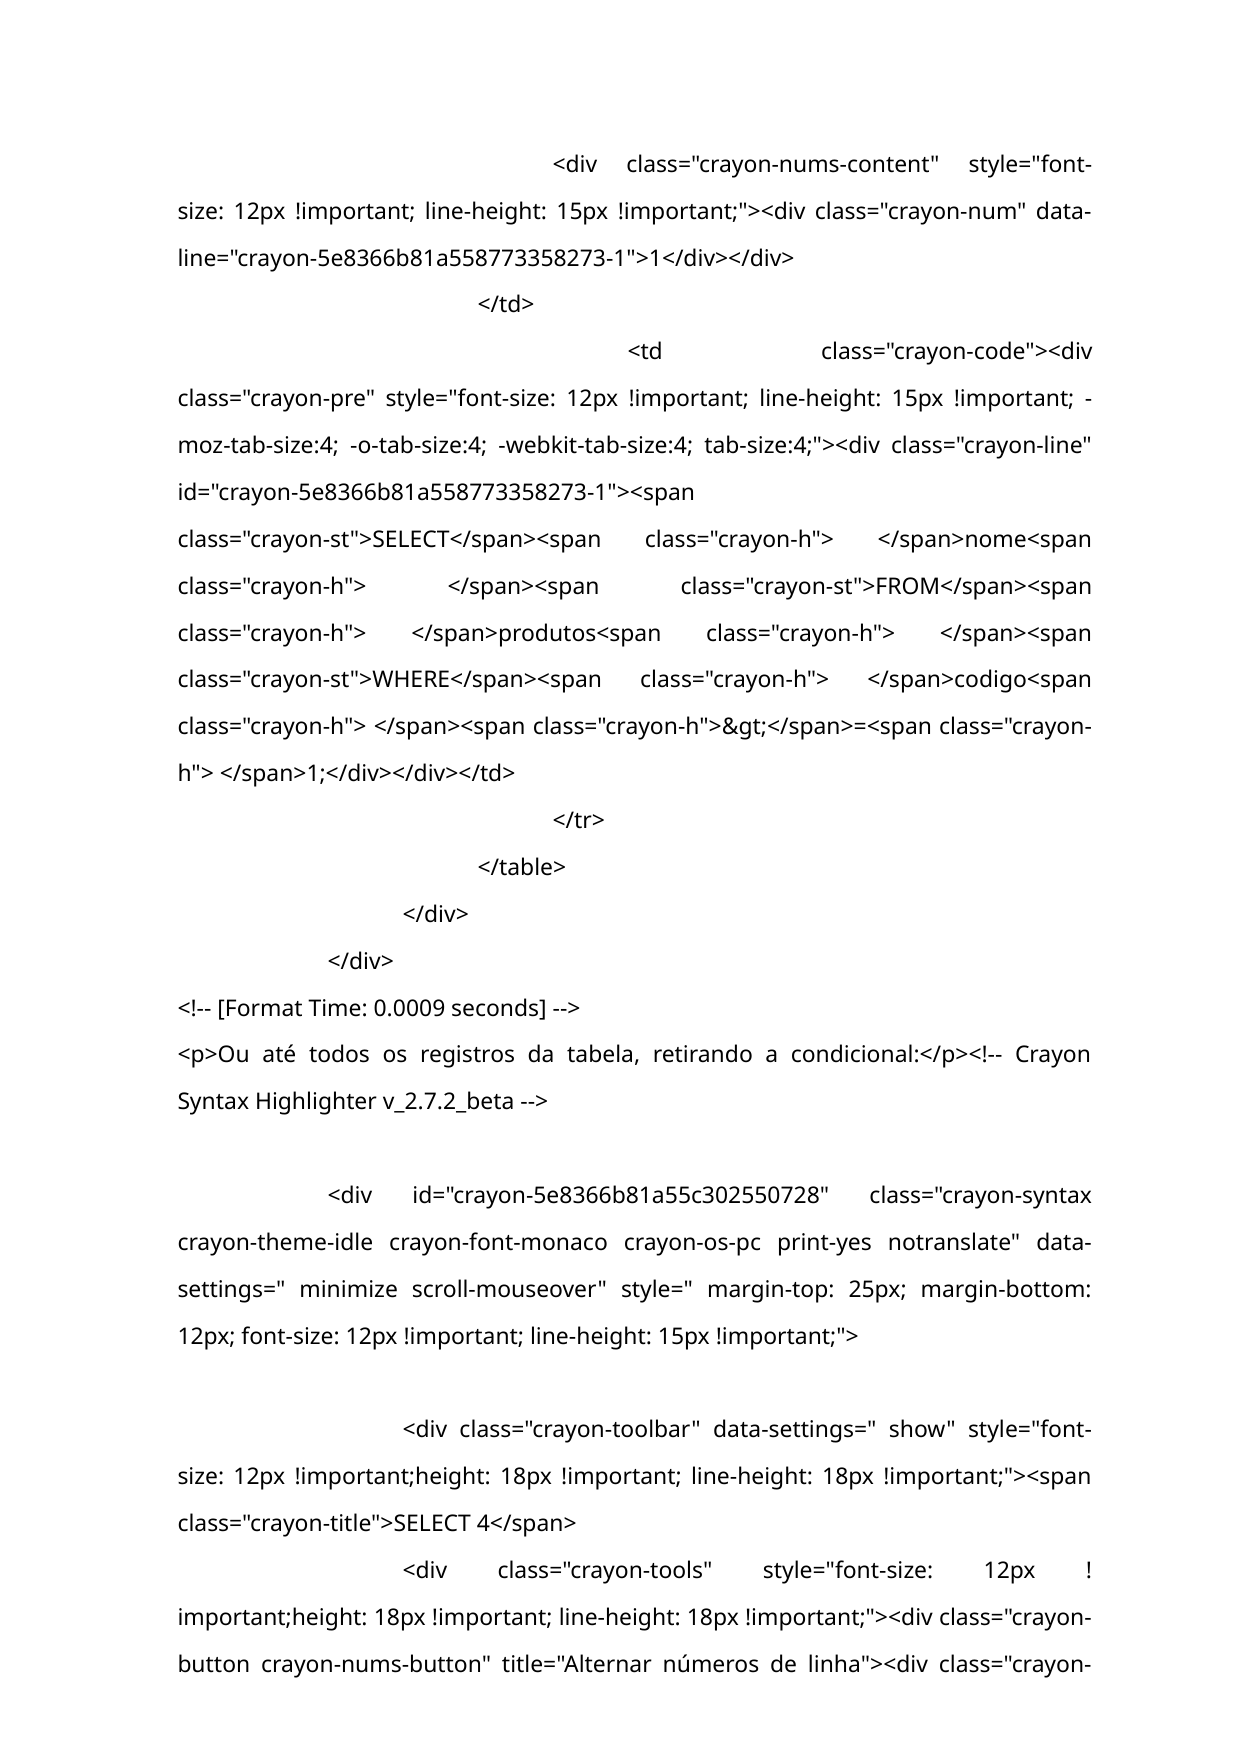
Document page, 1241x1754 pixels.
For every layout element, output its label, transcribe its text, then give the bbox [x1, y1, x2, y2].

text </table> [177, 851, 1092, 882]
text </tr> [177, 804, 1092, 835]
text <!-- [Format Time: 0.0009 seconds] --> [177, 991, 1092, 1023]
text </div> [177, 898, 1092, 929]
text <div class="crayon-tools" style="font-size: 12px !important;height: 18px !important; line-height: 18px !important;"><div class="crayon-button crayon-nums-button" title="Alternar números de linha"><div class="crayon- [177, 1554, 1092, 1679]
text <p>Ou até todos os registros da tabela, retirando a condicional:</p><!-- Crayon Syntax Highlighter v_2.7.2_beta --> [177, 1038, 1092, 1116]
text <td class="crayon-code"><div class="crayon-pre" style="font-size: 12px !important; line-height: 15px !important; -moz-tab-size:4; -o-tab-size:4; -webkit-tab-size:4; tab-size:4;"><div class="crayon-line" id="crayon-5e8366b81a558773358273-1"><span class="crayon-st">SELECT</span><span class="crayon-h"> </span>nome<span class="crayon-h"> </span><span class="crayon-st">FROM</span><span class="crayon-h"> </span>produtos<span class="crayon-h"> </span><span class="crayon-st">WHERE</span><span class="crayon-h"> </span>codigo<span class="crayon-h"> </span><span class="crayon-h">&gt;</span>=<span class="crayon-h"> </span>1;</div></div></td> [177, 335, 1092, 788]
text <div id="crayon-5e8366b81a55c302550728" class="crayon-syntax crayon-theme-idle crayon-font-monaco crayon-os-pc print-yes notranslate" data-settings=" minimize scroll-mouseover" style=" margin-top: 25px; margin-bottom: 12px; font-size: 12px !important; line-height: 15px !important;"> [177, 1179, 1092, 1351]
text </div> [177, 944, 1092, 976]
text <div class="crayon-nums-content" style="font-size: 12px !important; line-height: 15px !important;"><div class="crayon-num" data-line="crayon-5e8366b81a558773358273-1">1</div></div> [177, 148, 1092, 273]
text </td> [177, 288, 1092, 319]
text <div class="crayon-toolbar" data-settings=" show" style="font-size: 12px !important;height: 18px !important; line-height: 18px !important;"><span class="crayon-title">SELECT 4</span> [177, 1413, 1092, 1538]
